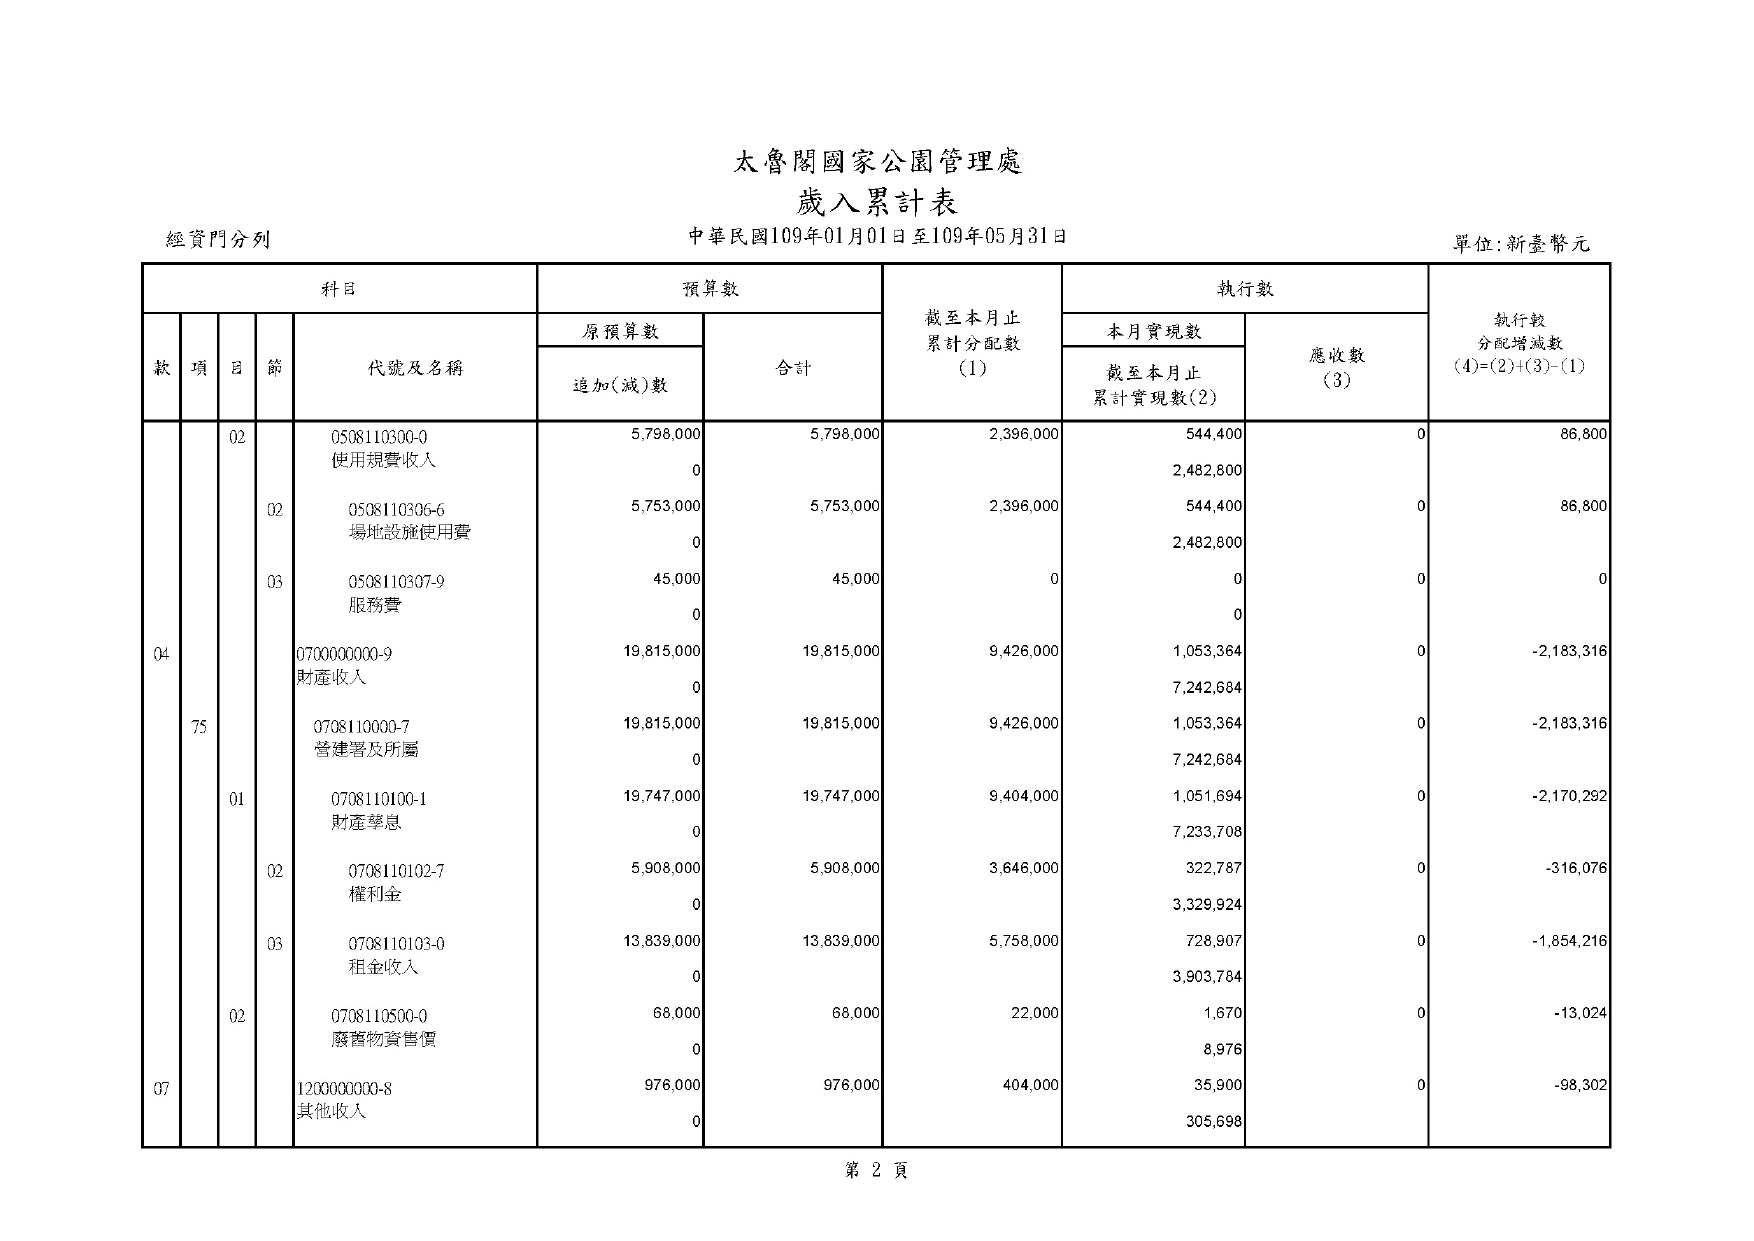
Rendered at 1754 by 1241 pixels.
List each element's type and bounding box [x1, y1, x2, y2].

picture [59, 59, 1695, 1216]
